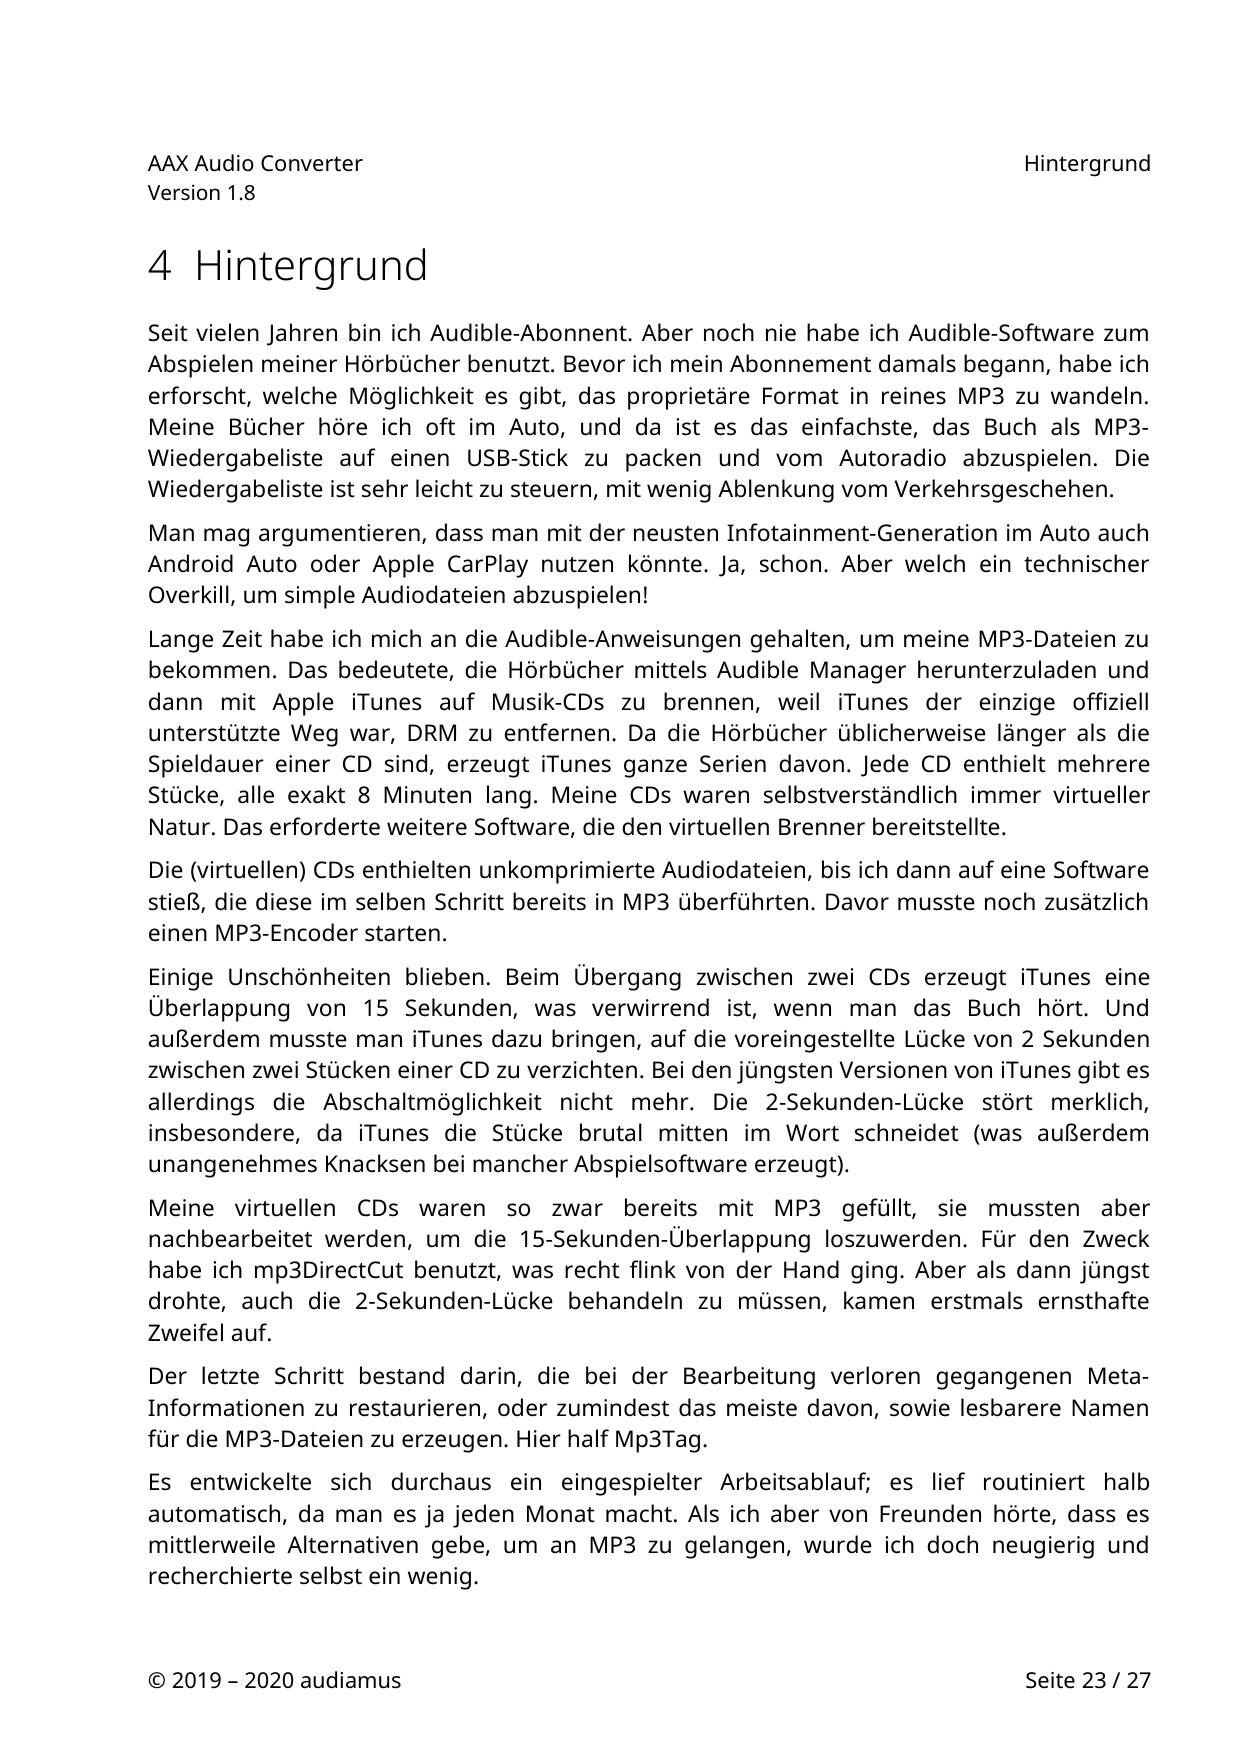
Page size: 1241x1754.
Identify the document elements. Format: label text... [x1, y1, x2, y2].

text Der letzte Schritt bestand darin, die bei der Bearbeitung verloren gegangenen Meta-Informationen zu restaurieren, oder zumindest das meiste davon, sowie lesbarere Namen für die MP3-Dateien zu erzeugen. Hier half Mp3Tag. [148, 1360, 1152, 1454]
text Lange Zeit habe ich mich an die Audible-Anweisungen gehalten, um meine MP3-Dateien zu bekommen. Das bedeutete, die Hörbücher mittels Audible Manager herunterzuladen und dann mit Apple iTunes auf Musik-CDs zu brennen, weil iTunes der einzige offiziell unterstützte Weg war, DRM zu entfernen. Da die Hörbücher üblicherweise länger als die Spieldauer einer CD sind, erzeugt iTunes ganze Serien davon. Jede CD enthielt mehrere Stücke, alle exakt 8 Minuten lang. Meine CDs waren selbstverständlich immer virtueller Natur. Das erforderte weitere Software, die den virtuellen Brenner bereitstellte. [148, 623, 1152, 842]
text Es entwickelte sich durchaus ein eingespielter Arbeitsablauf; es lief routiniert halb automatisch, da man es ja jeden Monat macht. Als ich aber von Freunden hörte, dass es mittlerweile Alternativen gebe, um an MP3 zu gelangen, wurde ich doch neugierig und recherchierte selbst ein wenig. [148, 1466, 1152, 1591]
text Meine virtuellen CDs waren so zwar bereits mit MP3 gefüllt, sie mussten aber nachbearbeitet werden, um die 15-Sekunden-Überlappung loszuwerden. Für den Zweck habe ich mp3DirectCut benutzt, was recht flink von der Hand ging. Aber als dann jüngst drohte, auch die 2-Sekunden-Lücke behandeln zu müssen, kamen erstmals ernsthafte Zweifel auf. [148, 1192, 1152, 1348]
text Einige Unschönheiten blieben. Beim Übergang zwischen zwei CDs erzeugt iTunes eine Überlappung von 15 Sekunden, was verwirrend ist, wenn man das Buch hört. Und außerdem musste man iTunes dazu bringen, auf die voreingestellte Lücke von 2 Sekunden zwischen zwei Stücken einer CD zu verzichten. Bei den jüngsten Versionen von iTunes gibt es allerdings die Abschaltmöglichkeit nicht mehr. Die 2-Sekunden-Lücke stört merklich, insbesondere, da iTunes die Stücke brutal mitten im Wort schneidet (was außerdem unangenehmes Knacksen bei mancher Abspielsoftware erzeugt). [148, 960, 1152, 1179]
text Seit vielen Jahren bin ich Audible-Abonnent. Aber noch nie habe ich Audible-Software zum Abspielen meiner Hörbücher benutzt. Bevor ich mein Abonnement damals begann, habe ich erforscht, welche Möglichkeit es gibt, das proprietäre Format in reines MP3 zu wandeln. Meine Bücher höre ich oft im Auto, und da ist es das einfachste, das Buch als MP3-Wiedergabeliste auf einen USB-Stick zu packen und vom Autoradio abzuspielen. Die Wiedergabeliste ist sehr leicht zu steuern, mit wenig Ablenkung vom Verkehrsgeschehen. [148, 317, 1152, 504]
text Die (virtuellen) CDs enthielten unkomprimierte Audiodateien, bis ich dann auf eine Software stieß, die diese im selben Schritt bereits in MP3 überführten. Davor musste noch zusätzlich einen MP3-Encoder starten. [148, 854, 1152, 948]
text Man mag argumentieren, dass man mit der neusten Infotainment-Generation im Auto auch Android Auto oder Apple CarPlay nutzen könnte. Ja, schon. Aber welch ein technischer Overkill, um simple Audiodateien abzuspielen! [148, 517, 1152, 611]
subtitle Hintergrund [148, 235, 1152, 292]
